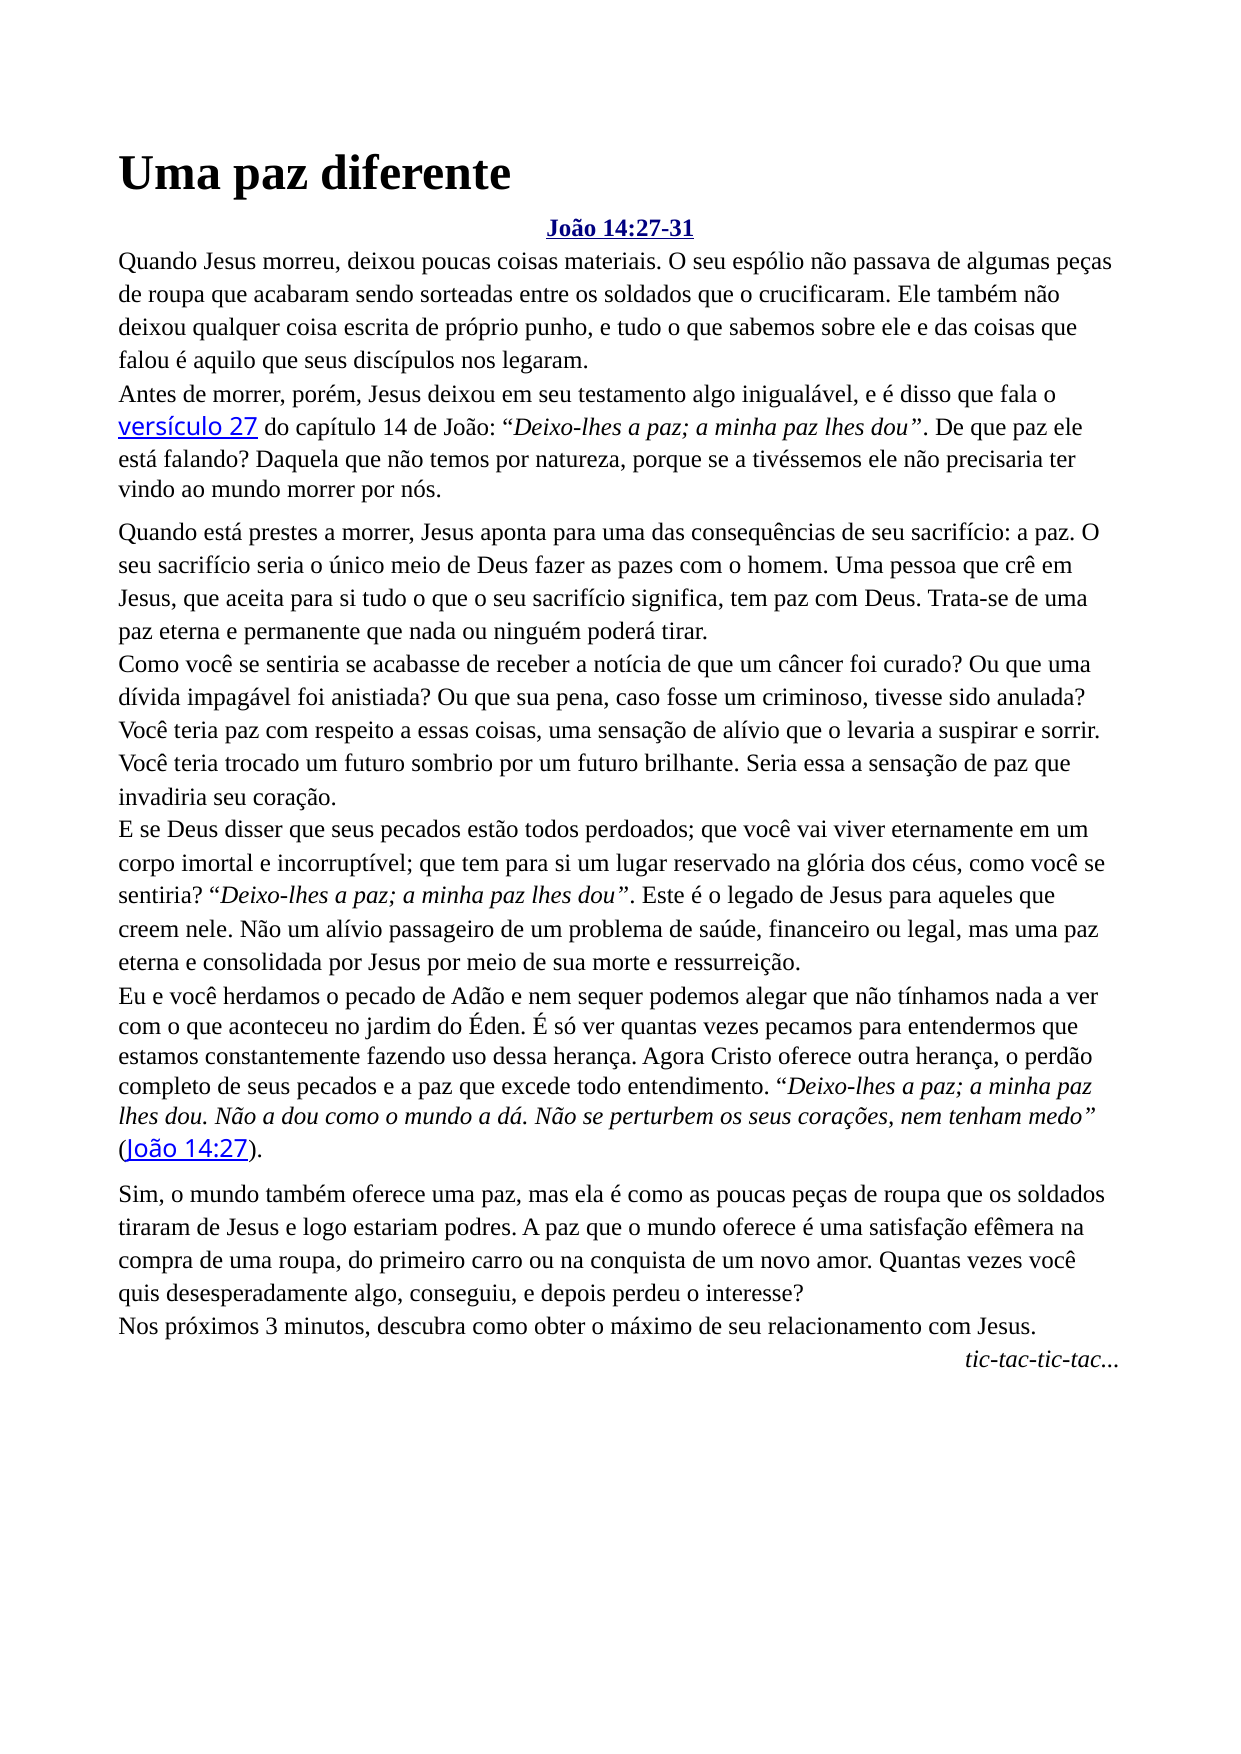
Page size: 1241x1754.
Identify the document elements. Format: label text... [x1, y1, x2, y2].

text Nos próximos 3 minutos, descubra como obter o máximo de seu relacionamento com Jesus. [118, 1311, 1122, 1340]
text Quando Jesus morreu, deixou poucas coisas materiais. O seu espólio não passava de algumas peças de roupa que acabaram sendo sorteadas entre os soldados que o crucificaram. Ele também não deixou qualquer coisa escrita de próprio punho, e tudo o que sabemos sobre ele e das coisas que falou é aquilo que seus discípulos nos legaram. [118, 246, 1122, 374]
text Eu e você herdamos o pecado de Adão e nem sequer podemos alegar que não tínhamos nada a ver com o que aconteceu no jardim do Éden. É só ver quantas vezes pecamos para entendermos que estamos constantemente fazendo uso dessa herança. Agora Cristo oferece outra herança, o perdão completo de seus pecados e a paz que excede todo entendimento. “Deixo-lhes a paz; a minha paz lhes dou. Não a dou como o mundo a dá. Não se perturbem os seus corações, nem tenham medo” (João 14:27). [118, 980, 1122, 1164]
subtitle Uma paz diferente [118, 143, 1122, 201]
text E se Deus disser que seus pecados estão todos perdoados; que você vai viver eternamente em um corpo imortal e incorruptível; que tem para si um lugar reservado na glória dos céus, como você se sentiria? “Deixo-lhes a paz; a minha paz lhes dou”. Este é o legado de Jesus para aqueles que creem nele. Não um alívio passageiro de um problema de saúde, financeiro ou legal, mas uma paz eterna e consolidada por Jesus por meio de sua morte e ressurreição. [118, 814, 1122, 975]
text João 14:27-31 [118, 213, 1122, 242]
text Como você se sentiria se acabasse de receber a notícia de que um câncer foi curado? Ou que uma dívida impagável foi anistiada? Ou que sua pena, caso fosse um criminoso, tivesse sido anulada? Você teria paz com respeito a essas coisas, uma sensação de alívio que o levaria a suspirar e sorrir. Você teria trocado um futuro sombrio por um futuro brilhante. Seria essa a sensação de paz que invadiria seu coração. [118, 649, 1122, 810]
text Antes de morrer, porém, Jesus deixou em seu testamento algo inigualável, e é disso que fala o versículo 27 do capítulo 14 de João: “Deixo-lhes a paz; a minha paz lhes dou”. De que paz ele está falando? Daquela que não temos por natureza, porque se a tivéssemos ele não precisaria ter vindo ao mundo morrer por nós. [118, 378, 1122, 503]
text tic-tac-tic-tac... [118, 1344, 1122, 1373]
text Sim, o mundo também oferece uma paz, mas ela é como as poucas peças de roupa que os soldados tiraram de Jesus e logo estariam podres. A paz que o mundo oferece é uma satisfação efêmera na compra de uma roupa, do primeiro carro ou na conquista de um novo amor. Quantas vezes você quis desesperadamente algo, conseguiu, e depois perdeu o interesse? [118, 1179, 1122, 1307]
text Quando está prestes a morrer, Jesus aponta para uma das consequências de seu sacrifício: a paz. O seu sacrifício seria o único meio de Deus fazer as pazes com o homem. Uma pessoa que crê em Jesus, que aceita para si tudo o que o seu sacrifício significa, tem paz com Deus. Trata-se de uma paz eterna e permanente que nada ou ninguém poderá tirar. [118, 517, 1122, 645]
